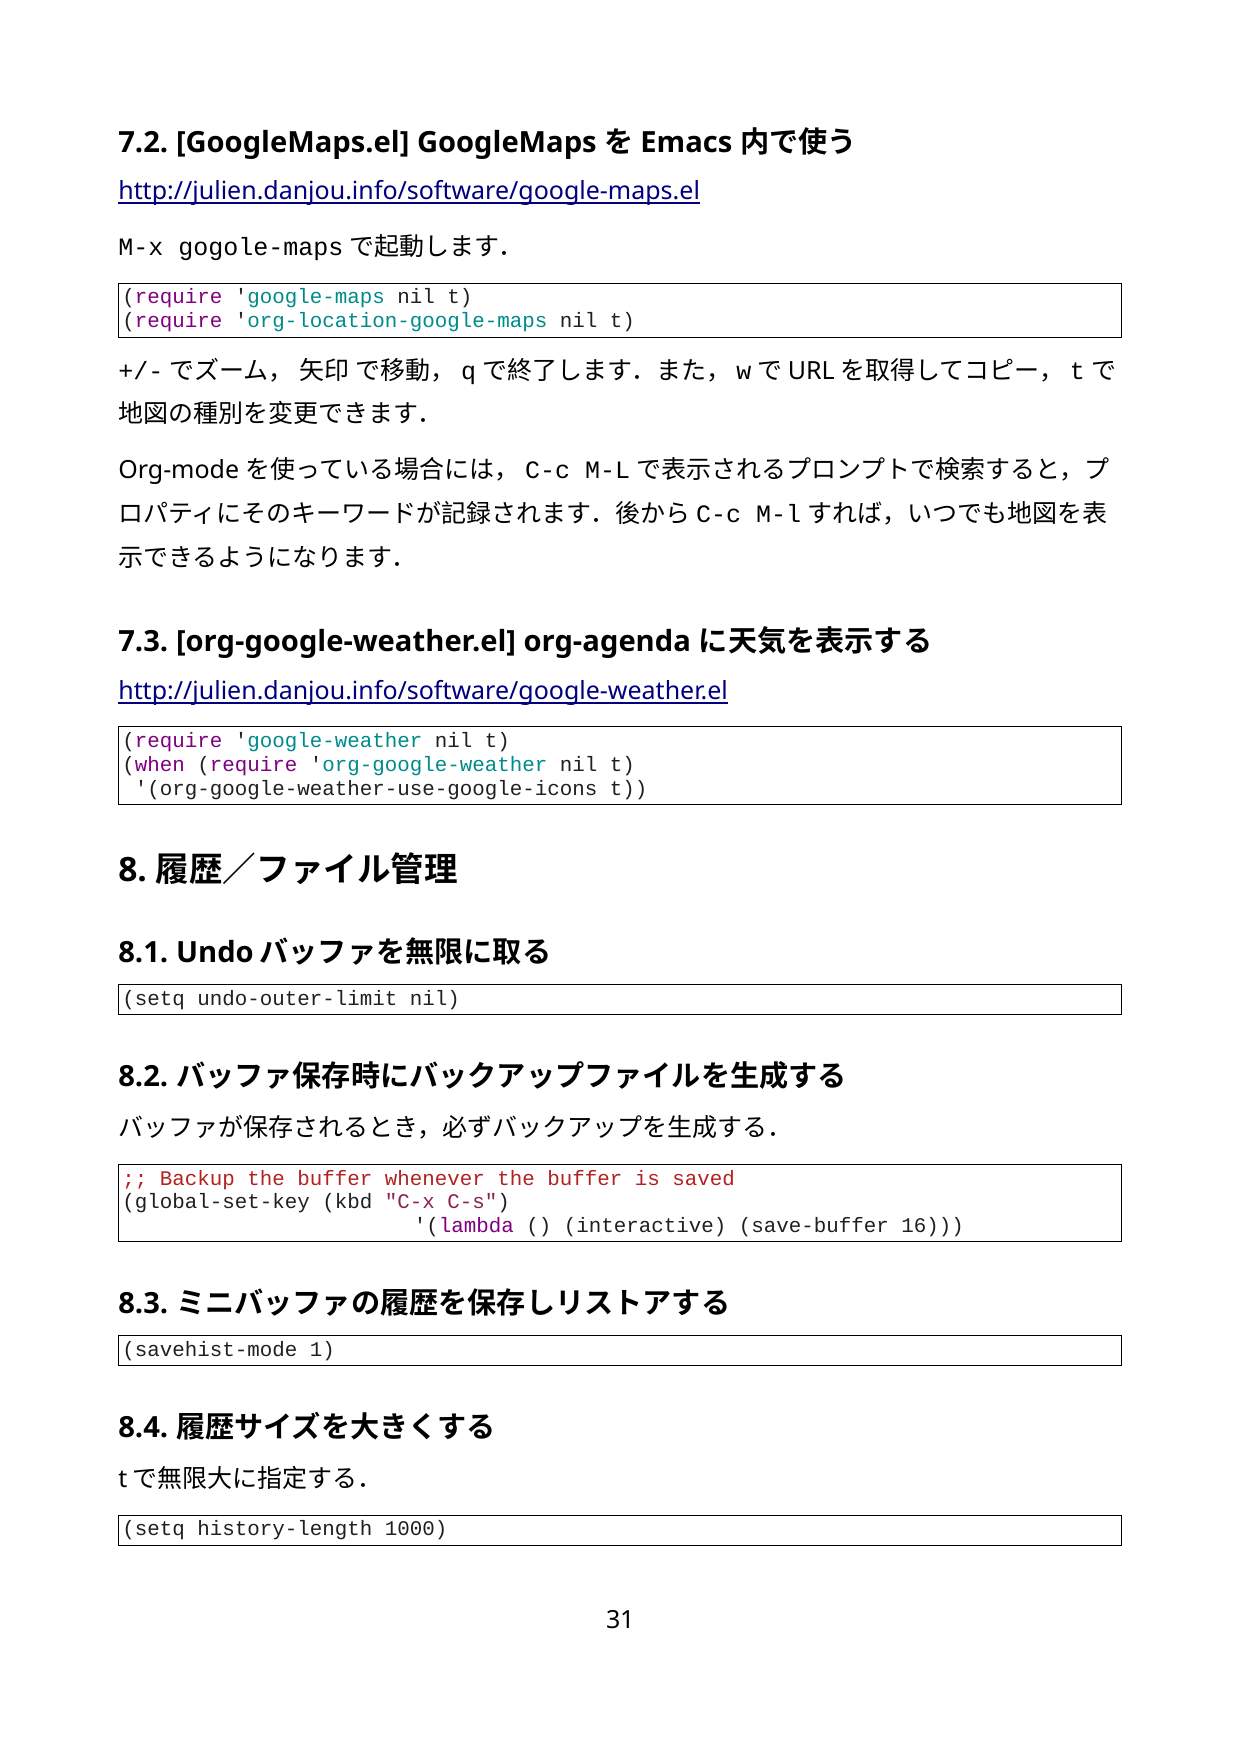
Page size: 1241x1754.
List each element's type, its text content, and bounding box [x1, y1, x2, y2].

text M-x gogole-maps で起動します． [118, 226, 1122, 263]
subtitle ミニバッファの履歴を保存しリストアする [118, 1280, 1122, 1322]
subtitle 履歴／ファイル管理 [118, 842, 1122, 891]
text (savehist-mode 1) [119, 1336, 1121, 1365]
text http://julien.danjou.info/software/google-weather.el [118, 673, 1122, 707]
subtitle バッファ保存時にバックアップファイルを生成する [118, 1053, 1122, 1095]
text +/- でズーム， 矢印 で移動， q で終了します．また， w でURLを取得してコピー， t で地図の種別を変更できます． [118, 350, 1122, 430]
text '(org-google-weather-use-google-icons t)) [119, 773, 1121, 804]
text tで無限大に指定する． [118, 1458, 1122, 1495]
text (require 'google-maps nil t) [119, 284, 1121, 306]
text '(lambda () (interactive) (save-buffer 16))) [119, 1211, 1121, 1241]
subtitle 履歴サイズを大きくする [118, 1404, 1122, 1446]
subtitle [GoogleMaps.el] GoogleMaps を Emacs 内で使う [118, 118, 1122, 161]
subtitle Undoバッファを無限に取る [118, 929, 1122, 971]
text (setq undo-outer-limit nil) [119, 985, 1121, 1014]
text (setq history-length 1000) [119, 1516, 1121, 1545]
text (when (require 'org-google-weather nil t) [119, 750, 1121, 773]
text ;; Backup the buffer whenever the buffer is saved [119, 1165, 1121, 1187]
subtitle [org-google-weather.el] org-agenda に天気を表示する [118, 618, 1122, 660]
text (require 'google-weather nil t) [119, 727, 1121, 750]
text バッファが保存されるとき，必ずバックアップを生成する． [118, 1108, 1122, 1144]
text http://julien.danjou.info/software/google-maps.el [118, 173, 1122, 207]
text Org-mode を使っている場合には， C-c M-L で表示されるプロンプトで検索すると，プロパティにそのキーワードが記録されます．後から C-c M-l すれば，いつでも地図を表示できるようになります． [118, 450, 1122, 573]
text (require 'org-location-google-maps nil t) [119, 306, 1121, 337]
text (global-set-key (kbd "C-x C-s") [119, 1187, 1121, 1211]
